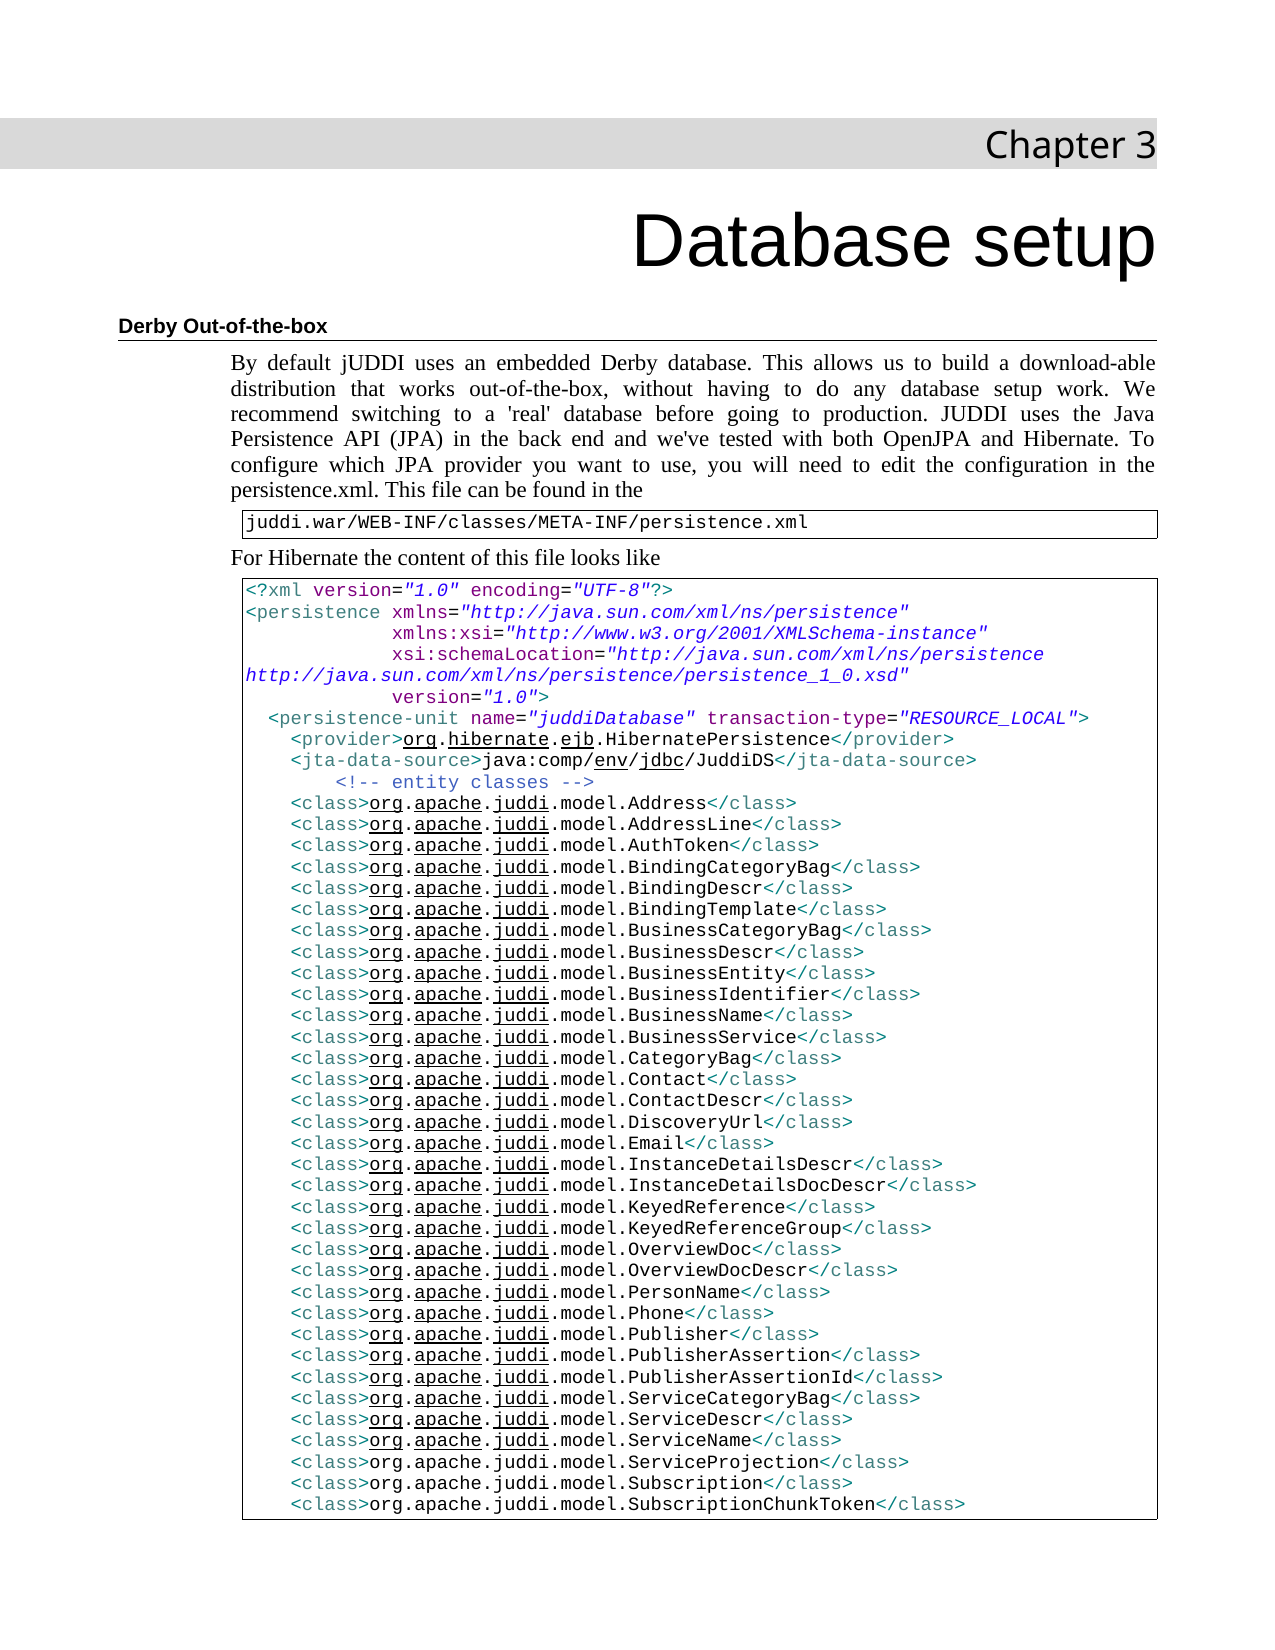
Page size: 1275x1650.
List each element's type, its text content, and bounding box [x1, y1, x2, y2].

text <class>org.apache.juddi.model.Address</class> [243, 791, 1157, 812]
text <class>org.apache.juddi.model.ServiceCategoryBag</class> [243, 1386, 1157, 1407]
text <class>org.apache.juddi.model.SubscriptionChunkToken</class> [243, 1492, 1157, 1519]
text <class>org.apache.juddi.model.ServiceProjection</class> [243, 1449, 1157, 1471]
text <class>org.apache.juddi.model.AuthToken</class> [243, 833, 1157, 854]
text <class>org.apache.juddi.model.BindingTemplate</class> [243, 897, 1157, 918]
text <persistence-unit name="juddiDatabase" transaction-type="RESOURCE_LOCAL"> [243, 706, 1157, 727]
text <class>org.apache.juddi.model.BusinessName</class> [243, 1003, 1157, 1024]
text <class>org.apache.juddi.model.Contact</class> [243, 1067, 1157, 1088]
text <class>org.apache.juddi.model.ServiceName</class> [243, 1428, 1157, 1449]
text For Hibernate the content of this file looks like [230, 545, 1157, 571]
text <class>org.apache.juddi.model.BindingCategoryBag</class> [243, 854, 1157, 876]
text <class>org.apache.juddi.model.InstanceDetailsDescr</class> [243, 1152, 1157, 1173]
text By default jUDDI uses an embedded Derby database. This allows us to build a download-able distribution that works out-of-the-box, without having to do any database setup work. We recommend switching to a 'real' database before going to production. JUDDI uses the Java Persistence API (JPA) in the back end and we've tested with both OpenJPA and Hibernate. To configure which JPA provider you want to use, you will need to edit the configuration in the persistence.xml. This file can be found in the [230, 350, 1157, 503]
text <persistence xmlns="http://java.sun.com/xml/ns/persistence" [243, 599, 1157, 621]
text <class>org.apache.juddi.model.PublisherAssertionId</class> [243, 1364, 1157, 1386]
text <?xml version="1.0" encoding="UTF-8"?> [243, 579, 1157, 599]
text <class>org.apache.juddi.model.Subscription</class> [243, 1471, 1157, 1492]
text <class>org.apache.juddi.model.Publisher</class> [243, 1322, 1157, 1343]
text xsi:schemaLocation="http://java.sun.com/xml/ns/persistence http://java.sun.com/xml/ns/persistence/persistence_1_0.xsd" [243, 642, 1157, 684]
text <class>org.apache.juddi.model.KeyedReferenceGroup</class> [243, 1216, 1157, 1237]
text <class>org.apache.juddi.model.DiscoveryUrl</class> [243, 1109, 1157, 1131]
text xmlns:xsi="http://www.w3.org/2001/XMLSchema-instance" [243, 621, 1157, 642]
text <class>org.apache.juddi.model.BusinessService</class> [243, 1024, 1157, 1046]
text <class>org.apache.juddi.model.InstanceDetailsDocDescr</class> [243, 1173, 1157, 1194]
text <jta-data-source>java:comp/env/jdbc/JuddiDS</jta-data-source> [243, 748, 1157, 769]
text <class>org.apache.juddi.model.BusinessCategoryBag</class> [243, 918, 1157, 939]
text <class>org.apache.juddi.model.Phone</class> [243, 1301, 1157, 1322]
text <class>org.apache.juddi.model.Email</class> [243, 1131, 1157, 1152]
text <class>org.apache.juddi.model.BindingDescr</class> [243, 876, 1157, 897]
text <class>org.apache.juddi.model.ServiceDescr</class> [243, 1407, 1157, 1428]
text juddi.war/WEB-INF/classes/META-INF/persistence.xml [243, 511, 1157, 538]
text <provider>org.hibernate.ejb.HibernatePersistence</provider> [243, 727, 1157, 748]
text <!-- entity classes --> [243, 769, 1157, 791]
title Database setup [233, 198, 1157, 282]
text <class>org.apache.juddi.model.ContactDescr</class> [243, 1088, 1157, 1109]
text <class>org.apache.juddi.model.KeyedReference</class> [243, 1194, 1157, 1216]
text <class>org.apache.juddi.model.OverviewDoc</class> [243, 1237, 1157, 1258]
text <class>org.apache.juddi.model.PublisherAssertion</class> [243, 1343, 1157, 1364]
text <class>org.apache.juddi.model.OverviewDocDescr</class> [243, 1258, 1157, 1279]
text <class>org.apache.juddi.model.BusinessIdentifier</class> [243, 982, 1157, 1003]
text <class>org.apache.juddi.model.BusinessDescr</class> [243, 939, 1157, 961]
subtitle Derby Out-of-the-box [118, 314, 1157, 340]
text <class>org.apache.juddi.model.PersonName</class> [243, 1279, 1157, 1301]
text <class>org.apache.juddi.model.BusinessEntity</class> [243, 961, 1157, 982]
text version="1.0"> [243, 684, 1157, 706]
text <class>org.apache.juddi.model.CategoryBag</class> [243, 1046, 1157, 1067]
text <class>org.apache.juddi.model.AddressLine</class> [243, 812, 1157, 833]
